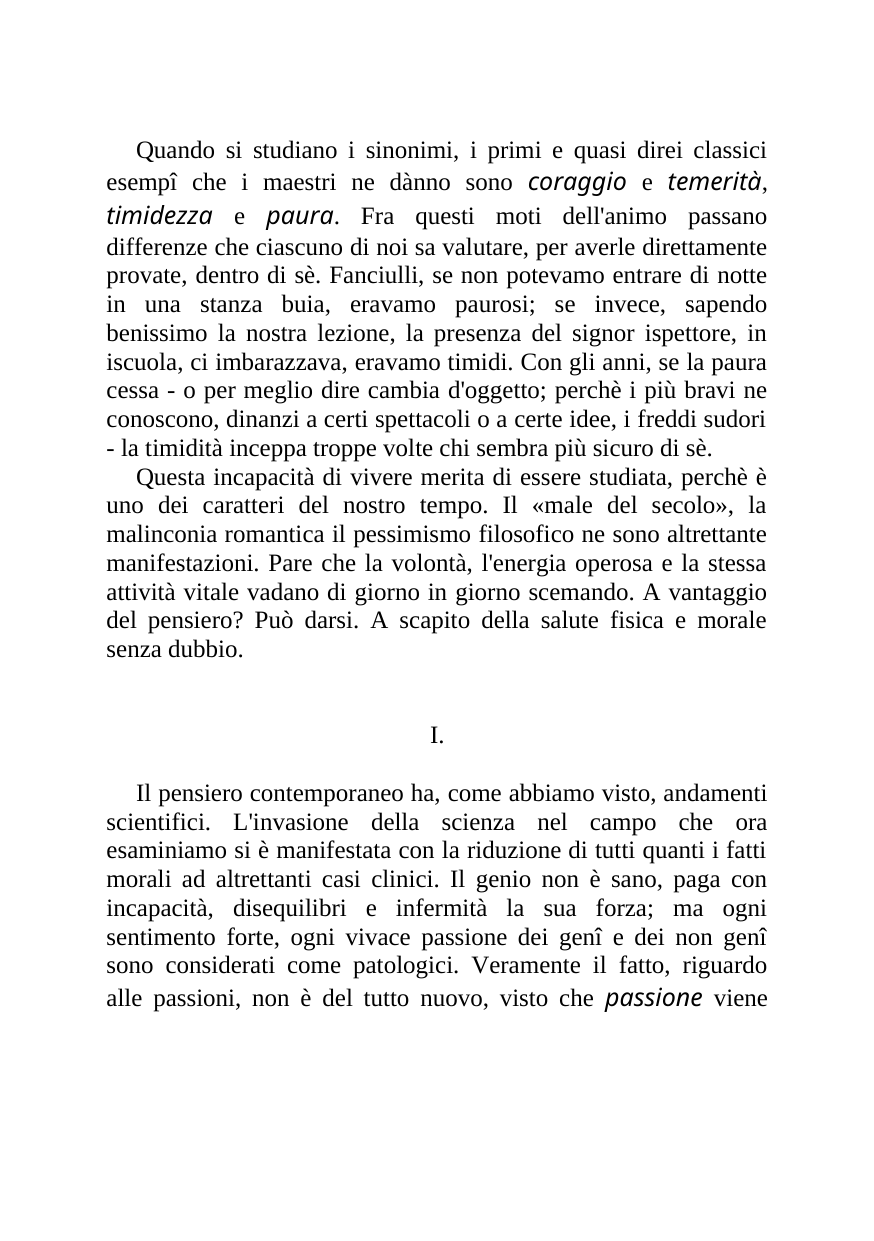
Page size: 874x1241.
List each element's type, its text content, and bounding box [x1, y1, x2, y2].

text Quando si studiano i sinonimi, i primi e quasi direi classici esempî che i maestri ne dànno sono coraggio e temerità, timidezza e paura. Fra questi moti dell'animo passano differenze che ciascuno di noi sa valutare, per averle direttamente provate, dentro di sè. Fanciulli, se non potevamo entrare di notte in una stanza buia, eravamo paurosi; se invece, sapendo benissimo la nostra lezione, la presenza del signor ispettore, in iscuola, ci imbarazzava, eravamo timidi. Con gli anni, se la paura cessa - o per meglio dire cambia d'oggetto; perchè i più bravi ne conoscono, dinanzi a certi spettacoli o a certe idee, i freddi sudori - la timidità inceppa troppe volte chi sembra più sicuro di sè. [106, 135, 768, 462]
text Il pensiero contemporaneo ha, come abbiamo visto, andamenti scientifici. L'invasione della scienza nel campo che ora esaminiamo si è manifestata con la riduzione di tutti quanti i fatti morali ad altrettanti casi clinici. Il genio non è sano, paga con incapacità, disequilibri e infermità la sua forza; ma ogni sentimento forte, ogni vivace passione dei genî e dei non genî sono considerati come patologici. Veramente il fatto, riguardo alle passioni, non è del tutto nuovo, visto che passione viene [106, 778, 768, 1013]
text I. [106, 721, 768, 749]
text Questa incapacità di vivere merita di essere studiata, perchè è uno dei caratteri del nostro tempo. Il «male del secolo», la malinconia romantica il pessimismo filosofico ne sono altrettante manifestazioni. Pare che la volontà, l'energia operosa e la stessa attività vitale vadano di giorno in giorno scemando. A vantaggio del pensiero? Può darsi. A scapito della salute fisica e morale senza dubbio. [106, 462, 768, 663]
